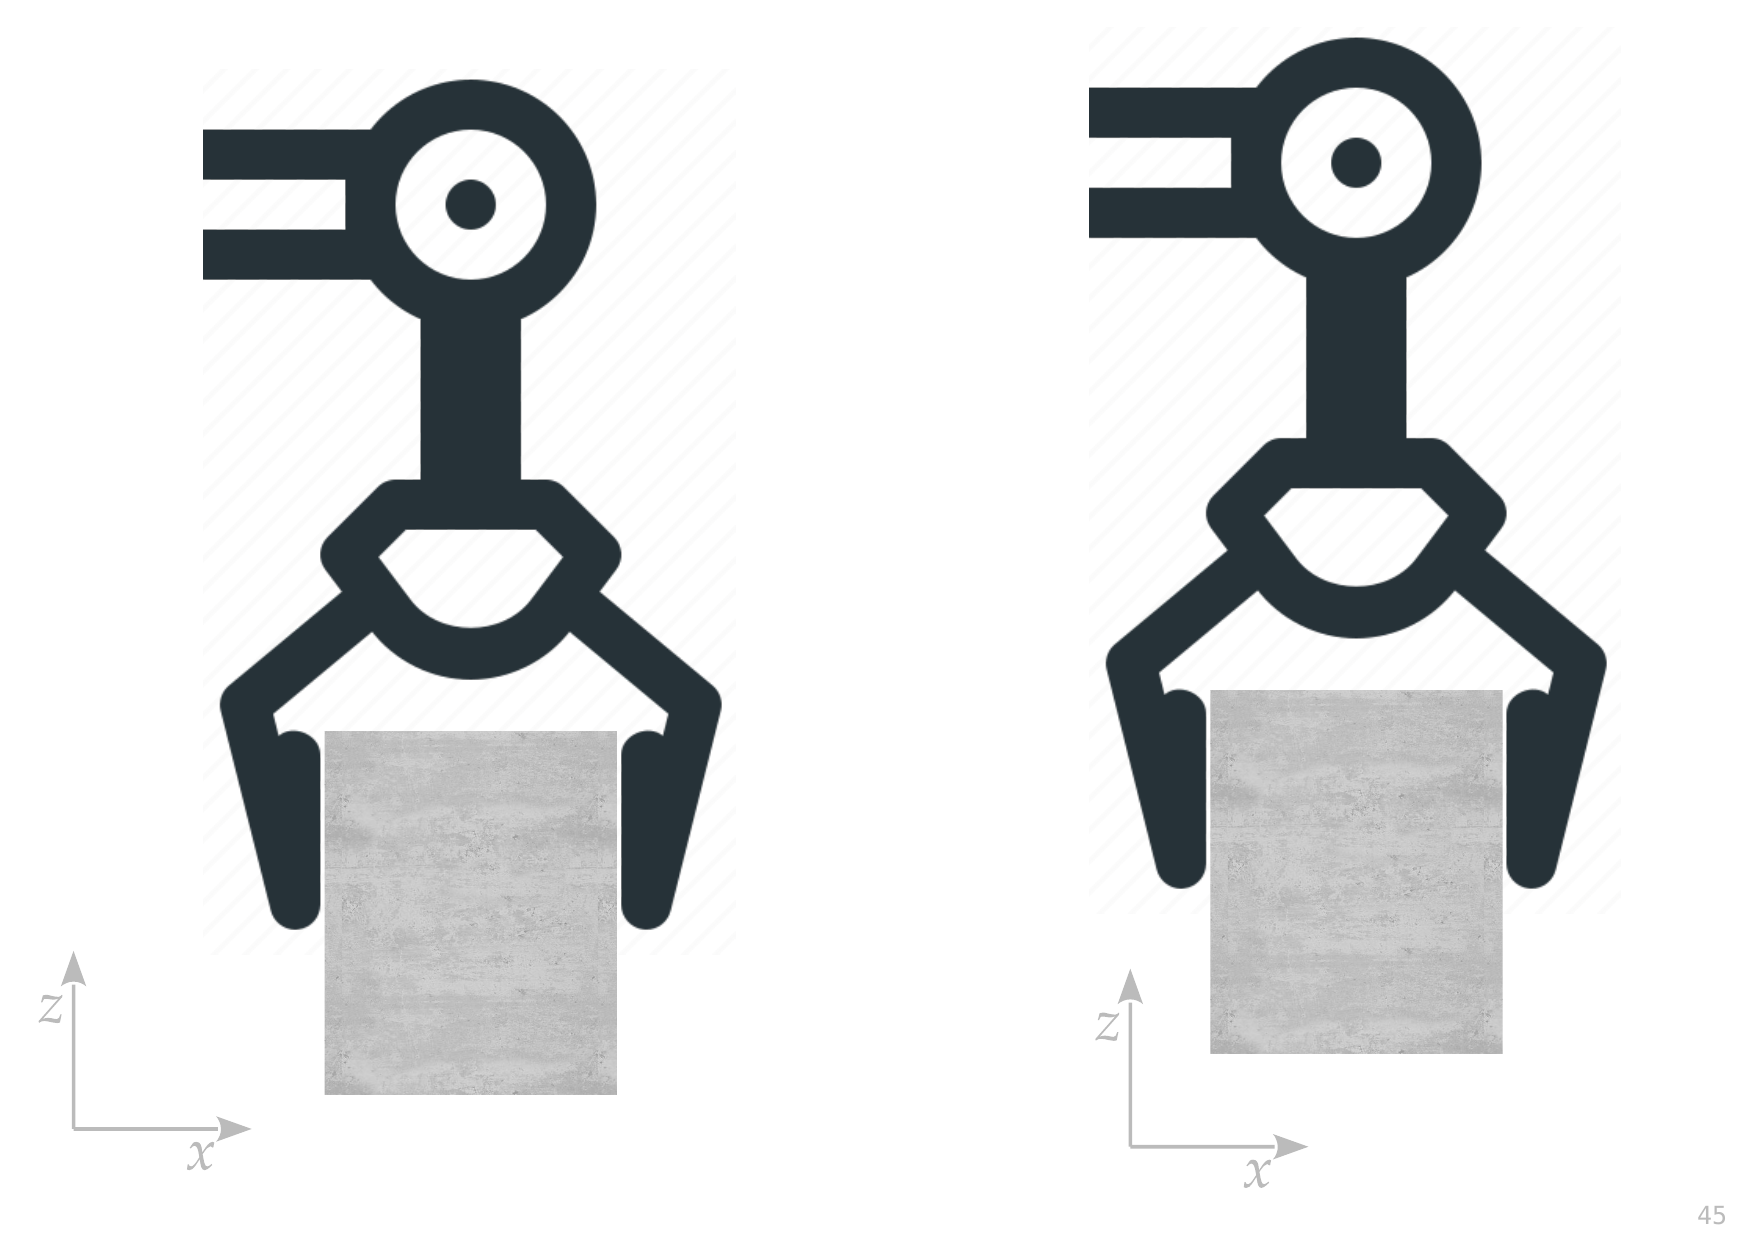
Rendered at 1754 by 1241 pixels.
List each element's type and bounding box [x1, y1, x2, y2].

text_box [38, 994, 63, 1024]
text_box [60, 950, 87, 987]
text_box [186, 1141, 215, 1171]
text_box [216, 1116, 252, 1142]
text_box [71, 984, 218, 1131]
picture [203, 69, 736, 955]
text_box [1243, 1134, 1309, 1188]
text_box [324, 731, 617, 1095]
picture [1089, 27, 1621, 914]
text_box [1210, 690, 1503, 1054]
text_box [1128, 1002, 1275, 1149]
text_box [1117, 968, 1144, 1005]
text_box [1095, 1012, 1120, 1041]
